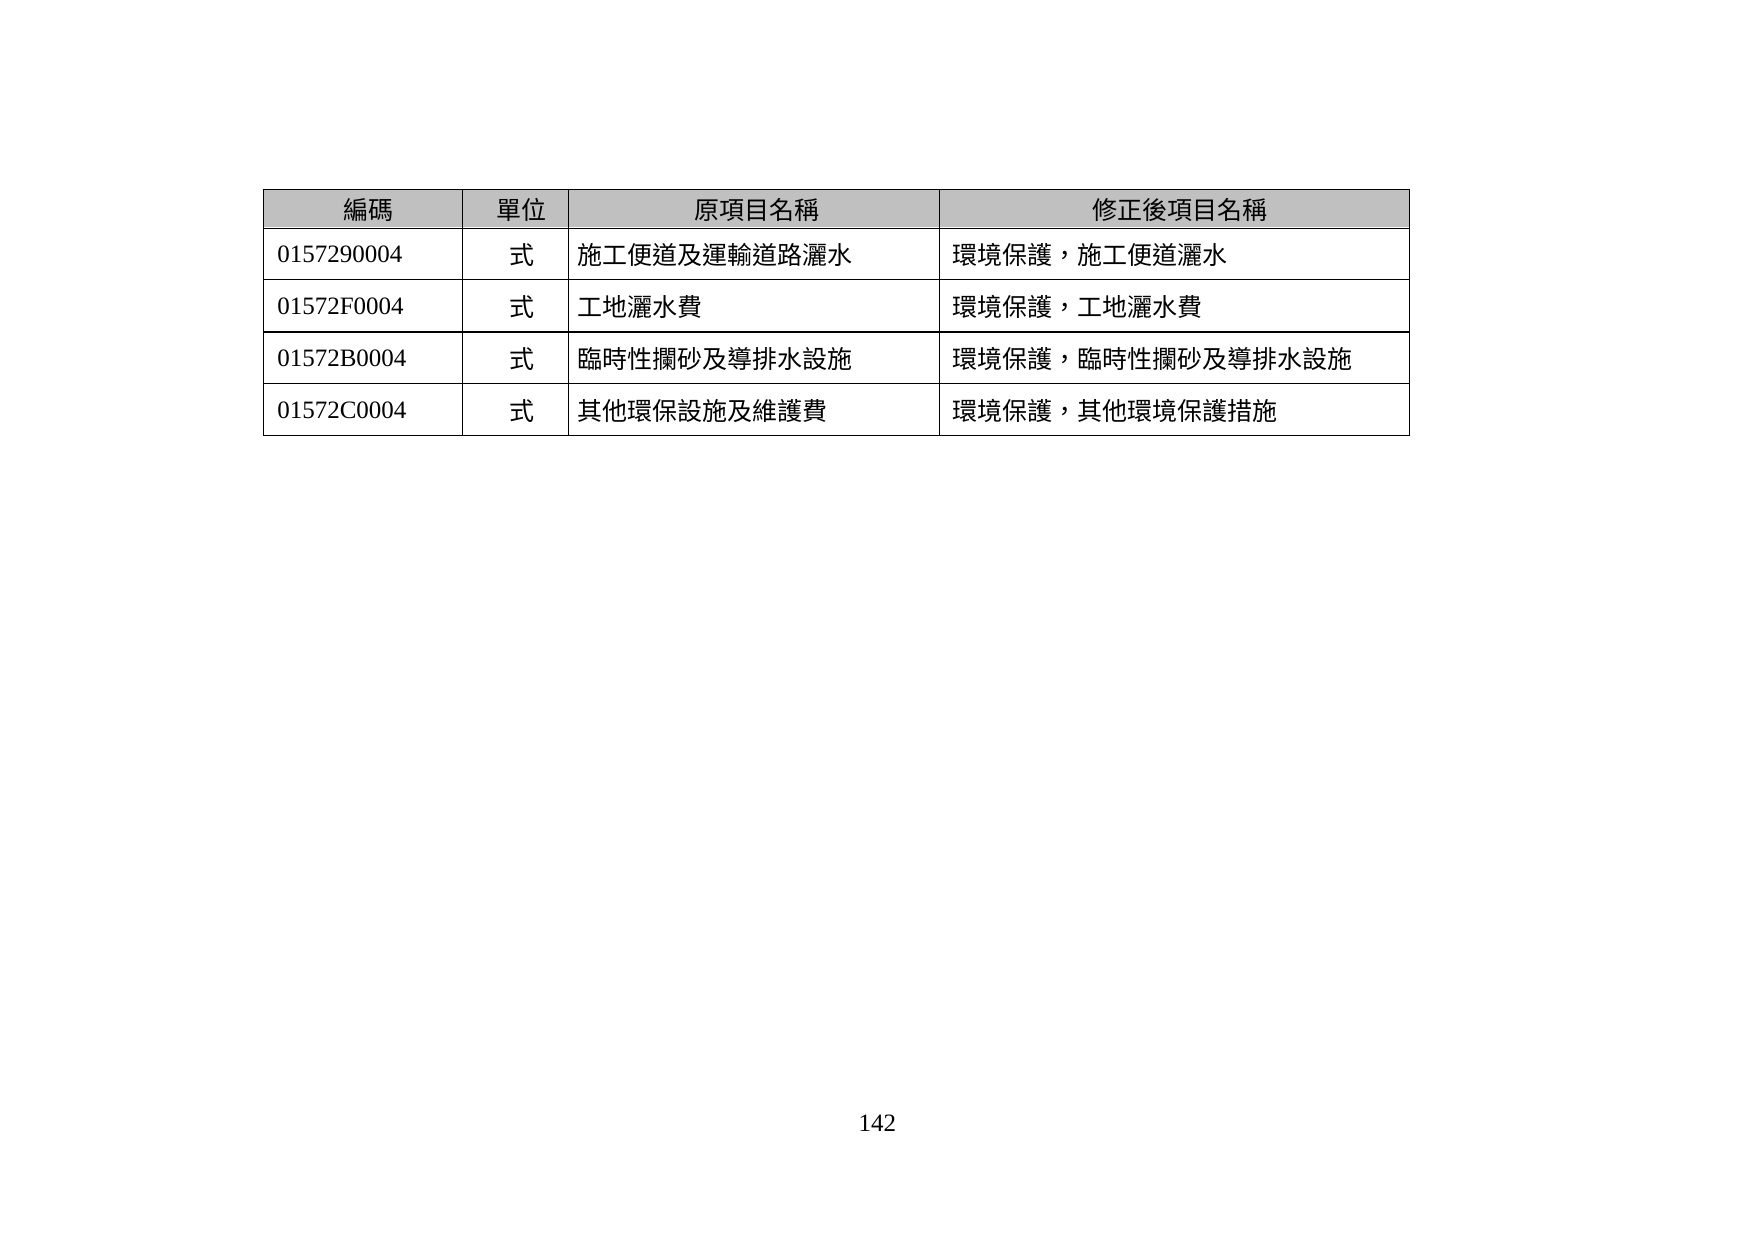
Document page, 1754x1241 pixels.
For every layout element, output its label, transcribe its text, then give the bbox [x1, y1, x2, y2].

table_cell 其他環保設施及維護費 [569, 384, 939, 435]
table_cell 環境保護，施工便道灑水 [940, 229, 1409, 279]
table_header 原項目名稱 [569, 190, 939, 227]
table_cell 式 [463, 333, 568, 383]
table_cell 環境保護，臨時性攔砂及導排水設施 [940, 333, 1409, 383]
table_cell 環境保護，工地灑水費 [940, 280, 1409, 331]
table_cell 環境保護，其他環境保護措施 [940, 384, 1409, 435]
table_cell 式 [463, 229, 568, 279]
table_cell 臨時性攔砂及導排水設施 [569, 333, 939, 383]
table_cell 式 [463, 384, 568, 435]
table_header 單位 [463, 190, 568, 227]
table_cell 01572B0004 [264, 333, 462, 383]
table_cell 0157290004 [264, 229, 462, 279]
table_cell 01572F0004 [264, 280, 462, 331]
table_header 修正後項目名稱 [940, 190, 1409, 227]
table_cell 01572C0004 [264, 384, 462, 435]
table_cell 工地灑水費 [569, 280, 939, 331]
table_header 編碼 [264, 190, 462, 227]
table_cell 式 [463, 280, 568, 331]
table_cell 施工便道及運輸道路灑水 [569, 229, 939, 279]
